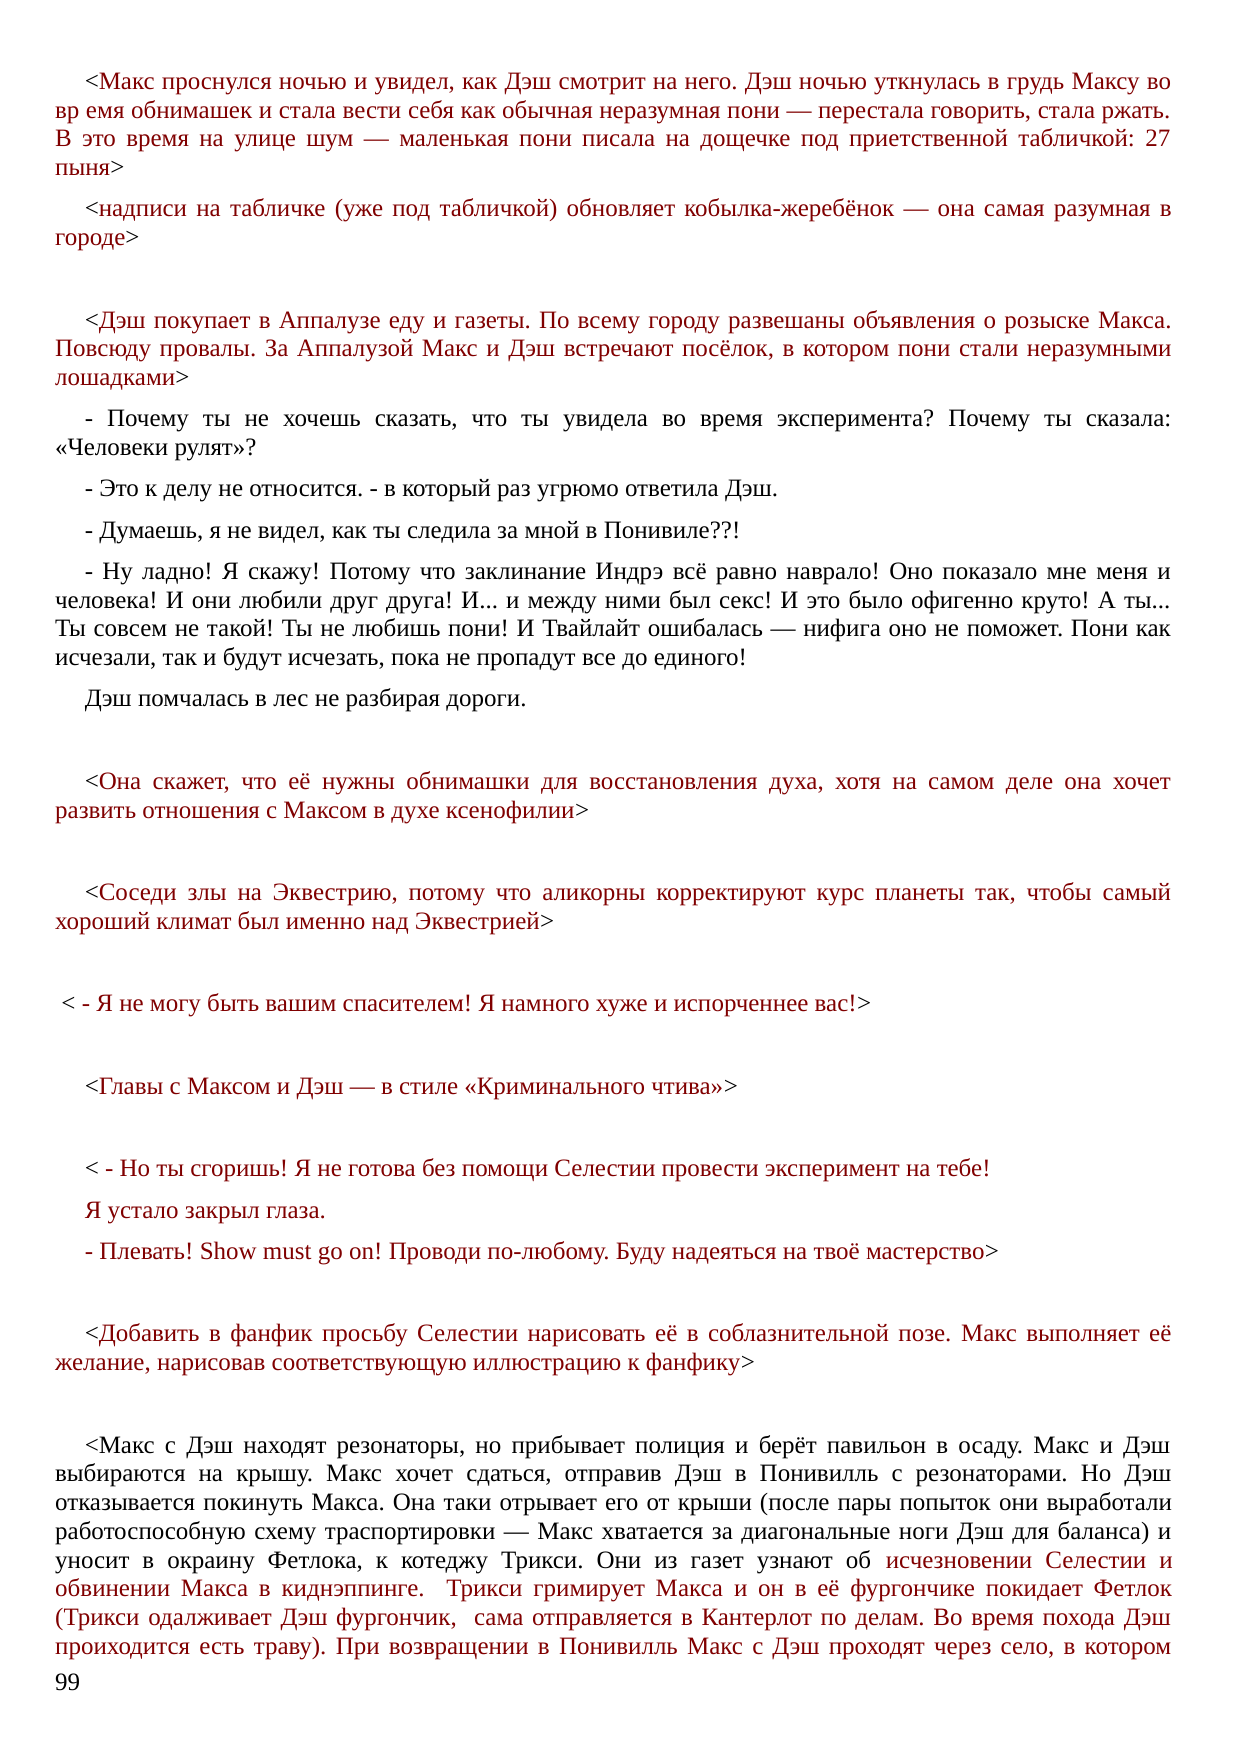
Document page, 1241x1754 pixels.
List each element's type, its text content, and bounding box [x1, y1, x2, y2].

text Я устало закрыл глаза. [55, 1195, 1173, 1223]
text <Добавить в фанфик просьбу Селестии нарисовать её в соблазнительной позе. Макс выполняет её желание, нарисовав соответствующую иллюстрацию к фанфику> [55, 1318, 1173, 1376]
text < - Но ты сгоришь! Я не готова без помощи Селестии провести эксперимент на тебе! [55, 1153, 1173, 1182]
text <Она скажет, что её нужны обнимашки для восстановления духа, хотя на самом деле она хочет развить отношения с Максом в духе ксенофилии> [55, 766, 1173, 823]
text - Ну ладно! Я скажу! Потому что заклинание Индрэ всё равно наврало! Оно показало мне меня и человека! И они любили друг друга! И... и между ними был секс! И это было офигенно круто! А ты... Ты совсем не такой! Ты не любишь пони! И Твайлайт ошибалась — нифига оно не поможет. Пони как исчезали, так и будут исчезать, пока не пропадут все до единого! [55, 556, 1173, 671]
text <надписи на табличке (уже под табличкой) обновляет кобылка-жеребёнок — она самая разумная в городе> [55, 193, 1173, 251]
text - Это к делу не относится. - в который раз угрюмо ответила Дэш. [55, 473, 1173, 502]
text - Думаешь, я не видел, как ты следила за мной в Понивиле??! [55, 515, 1173, 543]
text <Главы с Максом и Дэш — в стиле «Криминального чтива»> [55, 1071, 1173, 1100]
text <Соседи злы на Эквестрию, потому что аликорны корректируют курс планеты так, чтобы самый хороший климат был именно над Эквестрией> [55, 877, 1173, 935]
text <Макс проснулся ночью и увидел, как Дэш смотрит на него. Дэш ночью уткнулась в грудь Максу во вр емя обнимашек и стала вести себя как обычная неразумная пони — перестала говорить, стала ржать. В это время на улице шум — маленькая пони писала на дощечке под приетственной табличкой: 27 пыня> [55, 66, 1173, 181]
text < - Я не могу быть вашим спасителем! Я намного хуже и испорченнее вас!> [55, 988, 1173, 1017]
text <Макс с Дэш находят резонаторы, но прибывает полиция и берёт павильон в осаду. Макс и Дэш выбираются на крышу. Макс хочет сдаться, отправив Дэш в Понивилль с резонаторами. Но Дэш отказывается покинуть Макса. Она таки отрывает его от крыши (после пары попыток они выработали работоспособную схему траспортировки — Макс хватается за диагональные ноги Дэш для баланса) и уносит в окраину Фетлока, к котеджу Трикси. Они из газет узнают об исчезновении Селестии и обвинении Макса в киднэппинге. Трикси гримирует Макса и он в её фургончике покидает Фетлок (Трикси одалживает Дэш фургончик, сама отправляется в Кантерлот по делам. Во время похода Дэш проиходится есть траву). При возвращении в Понивилль Макс с Дэш проходят через село, в котором [55, 1430, 1173, 1660]
text Дэш помчалась в лес не разбирая дороги. [55, 683, 1173, 712]
text - Почему ты не хочешь сказать, что ты увидела во время эксперимента? Почему ты сказала: «Человеки рулят»? [55, 403, 1173, 461]
text - Плевать! Show must go on! Проводи по-любому. Буду надеяться на твоё мастерство> [55, 1236, 1173, 1265]
text <Дэш покупает в Аппалузе еду и газеты. По всему городу развешаны объявления о розыске Макса. Повсюду провалы. За Аппалузой Макс и Дэш встречают посёлок, в котором пони стали неразумными лошадками> [55, 305, 1173, 391]
